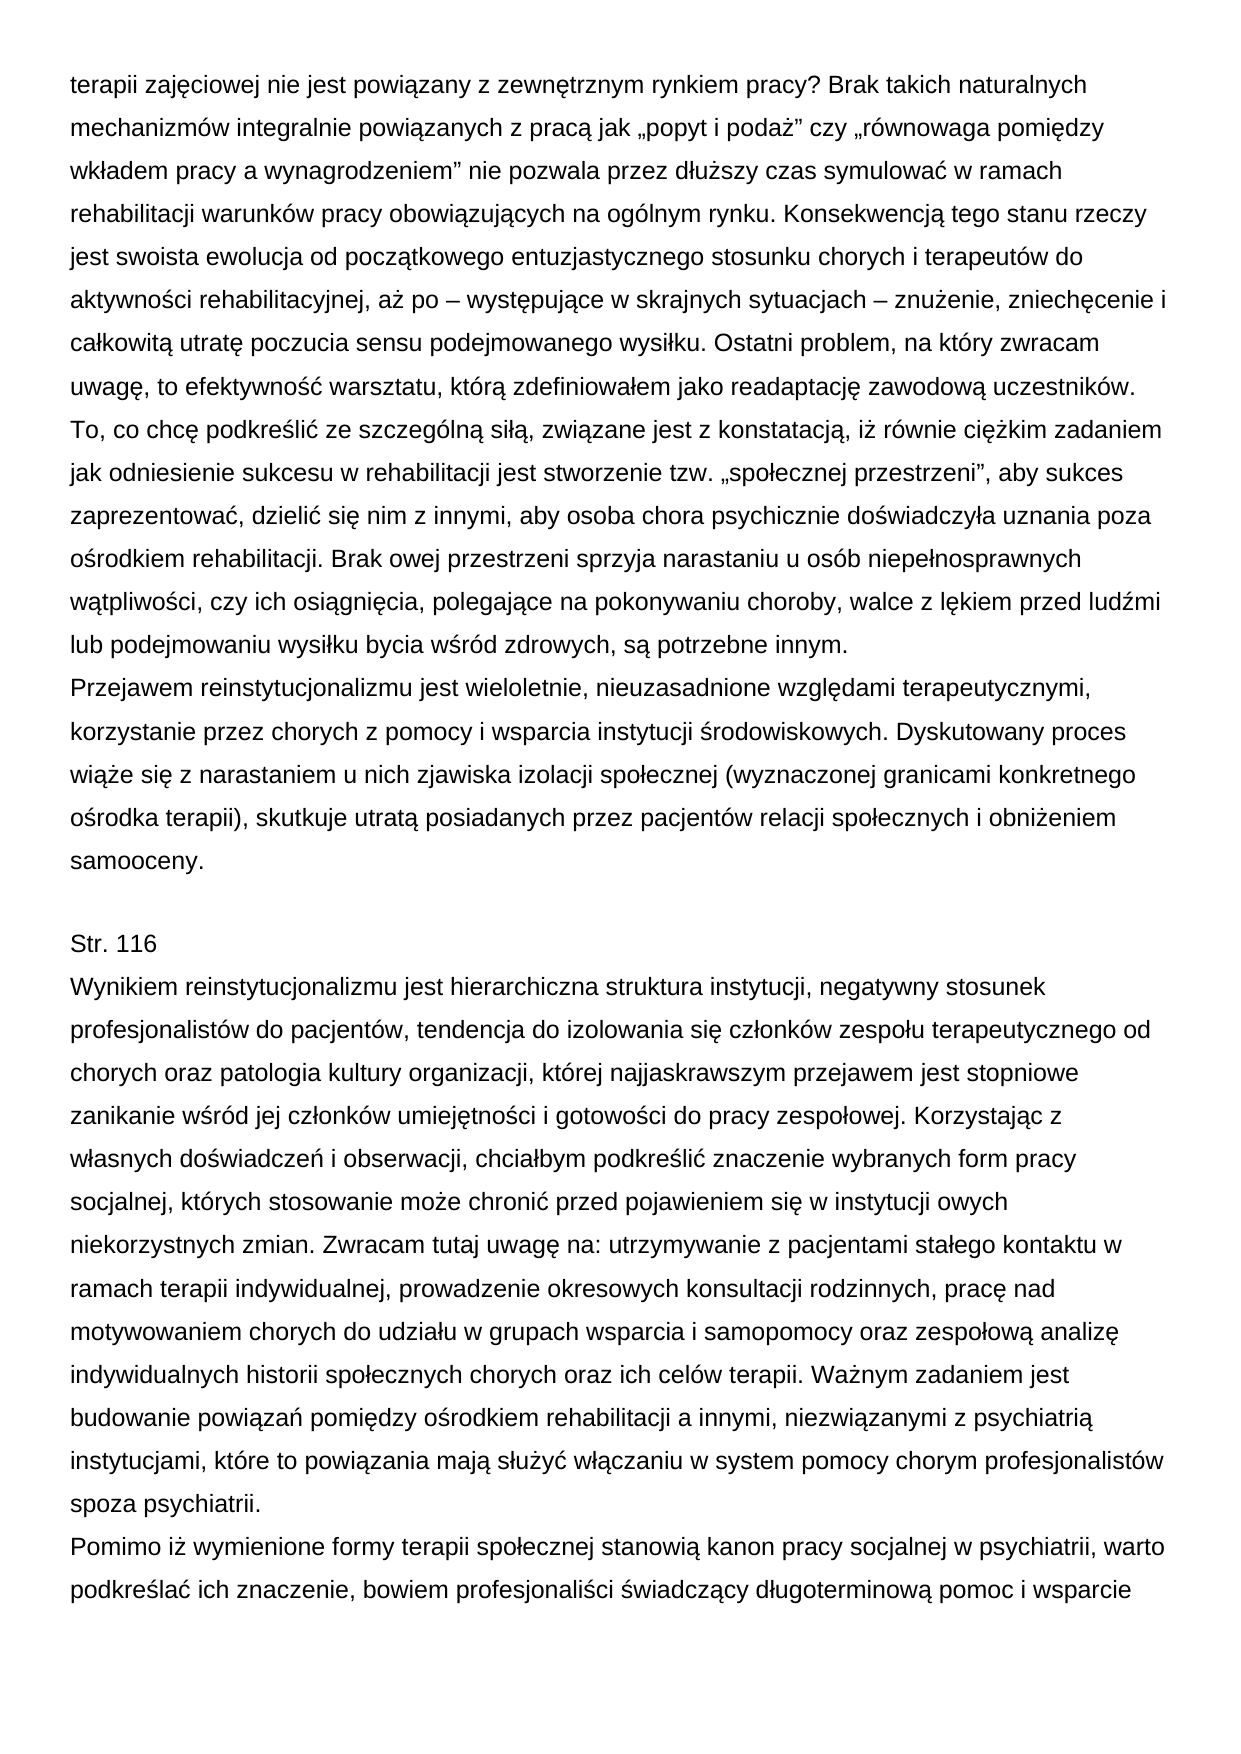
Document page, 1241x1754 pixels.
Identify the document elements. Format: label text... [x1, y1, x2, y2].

text Wynikiem reinstytucjonalizmu jest hierarchiczna struktura instytucji, negatywny stosunek profesjonalistów do pacjentów, tendencja do izolowania się członków zespołu terapeutycznego od chorych oraz patologia kultury organizacji, której najjaskrawszym przejawem jest stopniowe zanikanie wśród jej członków umiejętności i gotowości do pracy zespołowej. Korzystając z własnych doświadczeń i obserwacji, chciałbym podkreślić znaczenie wybranych form pracy socjalnej, których stosowanie może chronić przed pojawieniem się w instytucji owych niekorzystnych zmian. Zwracam tutaj uwagę na: utrzymywanie z pacjentami stałego kontaktu w ramach terapii indywidualnej, prowadzenie okresowych konsultacji rodzinnych, pracę nad motywowaniem chorych do udziału w grupach wsparcia i samopomocy oraz zespołową analizę indywidualnych historii społecznych chorych oraz ich celów terapii. Ważnym zadaniem jest budowanie powiązań pomiędzy ośrodkiem rehabilitacji a innymi, niezwiązanymi z psychiatrią instytucjami, które to powiązania mają służyć włączaniu w system pomocy chorym profesjonalistów spoza psychiatrii. [70, 972, 1171, 1518]
text Przejawem reinstytucjonalizmu jest wieloletnie, nieuzasadnione względami terapeutycznymi, korzystanie przez chorych z pomocy i wsparcia instytucji środowiskowych. Dyskutowany proces wiąże się z narastaniem u nich zjawiska izolacji społecznej (wyznaczonej granicami konkretnego ośrodka terapii), skutkuje utratą posiadanych przez pacjentów relacji społecznych i obniżeniem samooceny. [70, 673, 1171, 875]
text terapii zajęciowej nie jest powiązany z zewnętrznym rynkiem pracy? Brak takich naturalnych mechanizmów integralnie powiązanych z pracą jak „popyt i podaż” czy „równowaga pomiędzy wkładem pracy a wynagrodzeniem” nie pozwala przez dłuższy czas symulować w ramach rehabilitacji warunków pracy obowiązujących na ogólnym rynku. Konsekwencją tego stanu rzeczy jest swoista ewolucja od początkowego entuzjastycznego stosunku chorych i terapeutów do aktywności rehabilitacyjnej, aż po – występujące w skrajnych sytuacjach – znużenie, zniechęcenie i całkowitą utratę poczucia sensu podejmowanego wysiłku. Ostatni problem, na który zwracam uwagę, to efektywność warsztatu, którą zdefiniowałem jako readaptację zawodową uczestników. To, co chcę podkreślić ze szczególną siłą, związane jest z konstatacją, iż równie ciężkim zadaniem jak odniesienie sukcesu w rehabilitacji jest stworzenie tzw. „społecznej przestrzeni”, aby sukces zaprezentować, dzielić się nim z innymi, aby osoba chora psychicznie doświadczyła uznania poza ośrodkiem rehabilitacji. Brak owej przestrzeni sprzyja narastaniu u osób niepełnosprawnych wątpliwości, czy ich osiągnięcia, polegające na pokonywaniu choroby, walce z lękiem przed ludźmi lub podejmowaniu wysiłku bycia wśród zdrowych, są potrzebne innym. [70, 70, 1171, 659]
text Str. 116 [70, 928, 1171, 957]
text Pomimo iż wymienione formy terapii społecznej stanowią kanon pracy socjalnej w psychiatrii, warto podkreślać ich znaczenie, bowiem profesjonaliści świadczący długoterminową pomoc i wsparcie [70, 1532, 1171, 1604]
